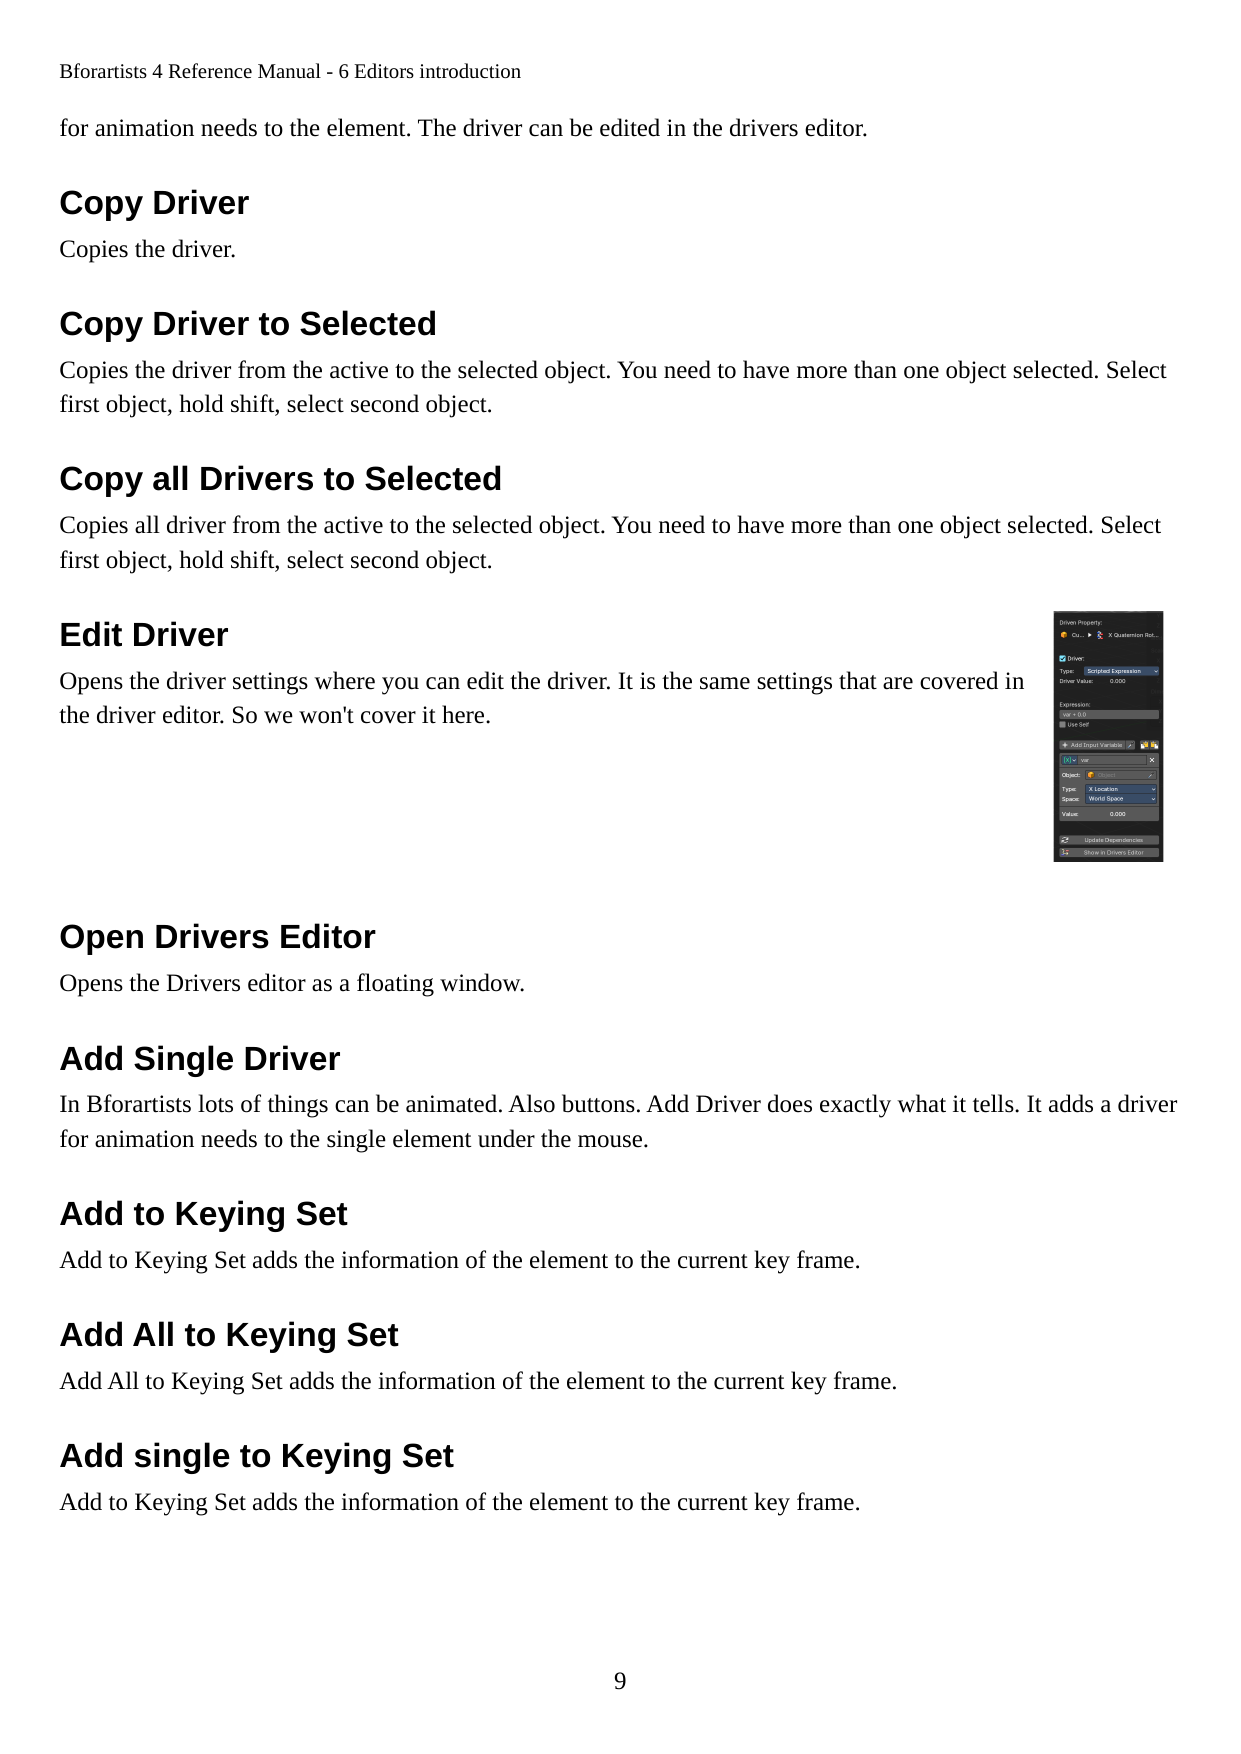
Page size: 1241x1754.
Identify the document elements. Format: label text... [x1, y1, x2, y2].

text In Bforartists lots of things can be animated. Also buttons. Add Driver does exactly what it tells. It adds a driver for animation needs to the single element under the mouse. [59, 1089, 1181, 1153]
text Add to Keying Set adds the information of the element to the current key frame. [59, 1487, 1181, 1516]
text Opens the driver settings where you can edit the driver. It is the same settings that are covered in the driver editor. So we won't cover it here. [59, 666, 1053, 729]
subtitle Add to Keying Set [59, 1194, 1181, 1232]
text Copies the driver from the active to the selected object. You need to have more than one object selected. Select first object, hold shift, select second object. [59, 355, 1181, 418]
subtitle Copy Driver to Selected [59, 303, 1181, 342]
text for animation needs to the element. The driver can be edited in the drivers editor. [59, 113, 1181, 141]
subtitle Copy Driver [59, 182, 1181, 221]
subtitle Add Single Driver [59, 1038, 1181, 1077]
text Copies the driver. [59, 234, 1181, 262]
subtitle [1164, 614, 1181, 653]
text Opens the Drivers editor as a floating window. [59, 968, 1181, 997]
subtitle Add All to Keying Set [59, 1315, 1181, 1353]
subtitle Add single to Keying Set [59, 1436, 1181, 1474]
subtitle Open Drivers Editor [59, 917, 1181, 956]
text Copies all driver from the active to the selected object. You need to have more than one object selected. Select first object, hold shift, select second object. [59, 510, 1181, 573]
text Add All to Keying Set adds the information of the element to the current key frame. [59, 1366, 1181, 1395]
subtitle Edit Driver [59, 614, 1053, 653]
subtitle Copy all Drivers to Selected [59, 459, 1181, 498]
text Add to Keying Set adds the information of the element to the current key frame. [59, 1245, 1181, 1274]
picture [1053, 611, 1164, 862]
